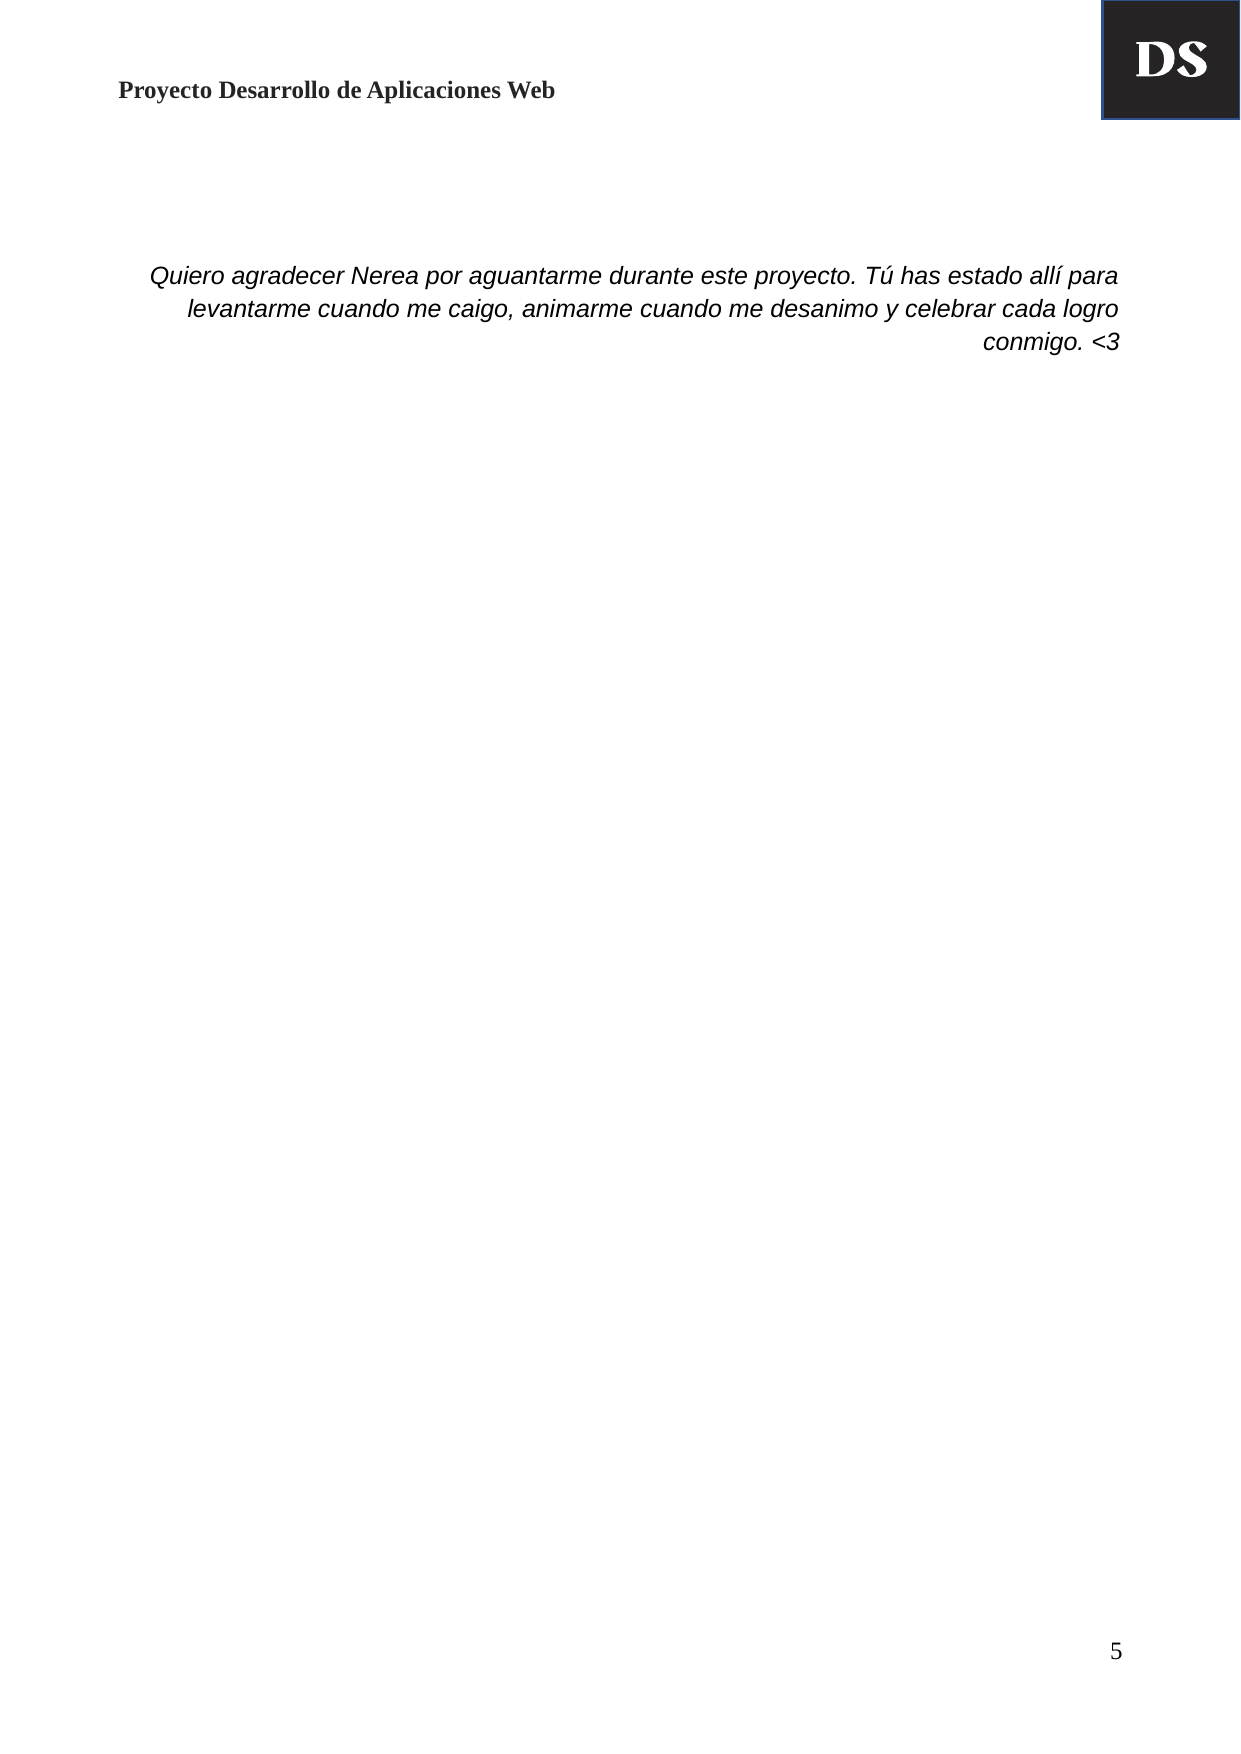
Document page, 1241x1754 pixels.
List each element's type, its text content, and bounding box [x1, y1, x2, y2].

text Quiero agradecer Nerea por aguantarme durante este proyecto. Tú has estado allí para levantarme cuando me caigo, animarme cuando me desanimo y celebrar cada logro conmigo. <3 [118, 261, 1122, 356]
